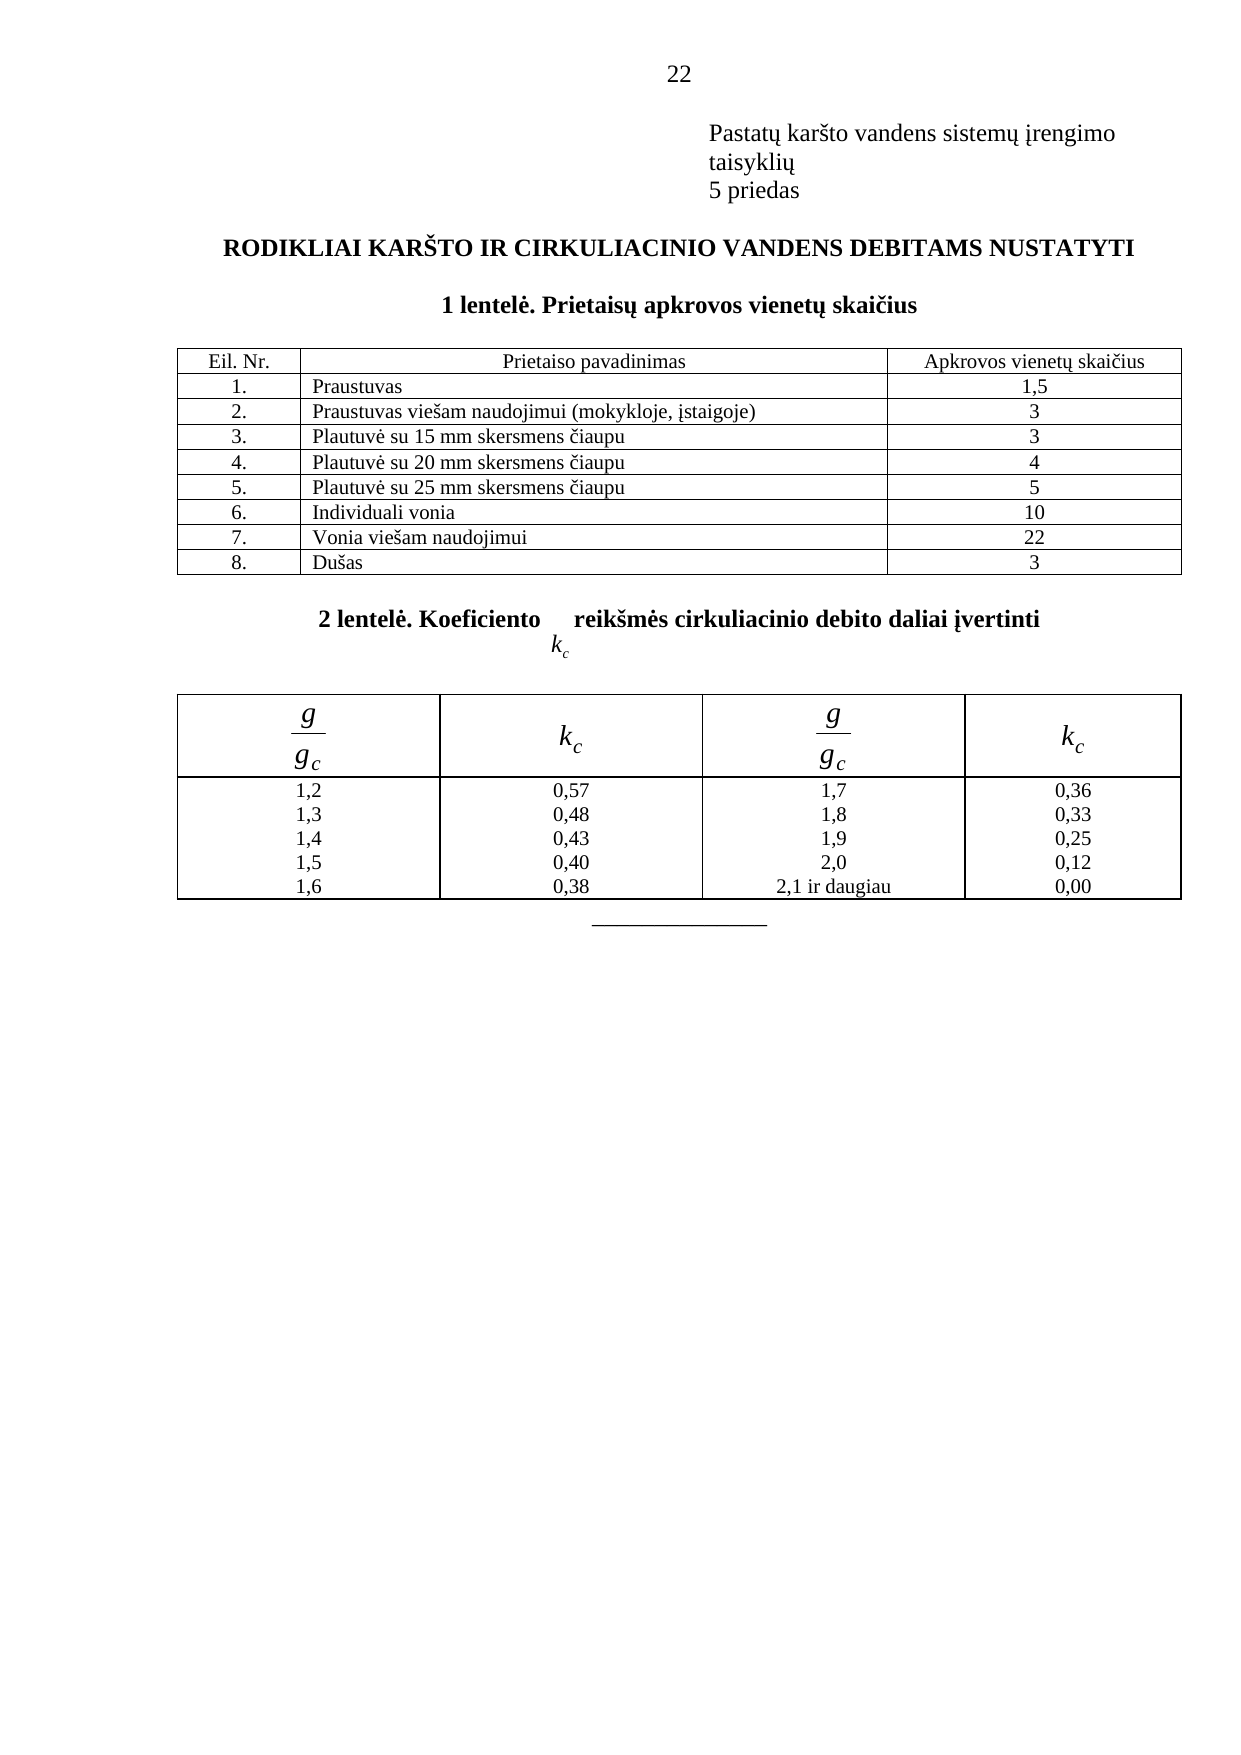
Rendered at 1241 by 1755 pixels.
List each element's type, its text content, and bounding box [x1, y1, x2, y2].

table_cell 1,5 [178, 850, 439, 874]
table_header Eil. Nr. [178, 349, 300, 373]
table_cell 4. [178, 450, 300, 474]
table_cell 1,7 [703, 778, 964, 802]
table_cell 1,2 [178, 778, 439, 802]
table_cell Dušas [301, 550, 887, 574]
table_cell 1,6 [178, 874, 439, 898]
table_cell 0,38 [441, 874, 702, 898]
table_cell Praustuvas viešam naudojimui (mokykloje, įstaigoje) [301, 399, 887, 423]
table_cell Individuali vonia [301, 500, 887, 524]
table_header Apkrovos vienetų skaičius [888, 349, 1181, 373]
table_cell 2,1 ir daugiau [703, 874, 964, 898]
text 1 lentelė. Prietaisų apkrovos vienetų skaičius [177, 291, 1181, 319]
table_cell 5 [888, 475, 1181, 499]
table_cell 6. [178, 500, 300, 524]
text taisyklių [177, 147, 1181, 176]
table_cell 0,48 [441, 802, 702, 826]
table_cell 0,12 [966, 850, 1180, 874]
table_cell 1,9 [703, 826, 964, 850]
table_cell 1,5 [888, 374, 1181, 398]
table_cell 5. [178, 475, 300, 499]
table_cell 0,43 [441, 826, 702, 850]
table_cell 7. [178, 525, 300, 549]
table_cell 0,36 [966, 778, 1180, 802]
table_header [966, 695, 1180, 776]
table_header [178, 695, 439, 776]
table_cell 10 [888, 500, 1181, 524]
table_header Prietaiso pavadinimas [301, 349, 887, 373]
table_cell 3 [888, 425, 1181, 448]
table_header [441, 695, 702, 776]
text 2 lentelė. Koeficiento reikšmės cirkuliacinio debito daliai įvertinti [177, 604, 1181, 665]
table_cell 2,0 [703, 850, 964, 874]
table_cell 0,57 [441, 778, 702, 802]
text Pastatų karšto vandens sistemų įrengimo [177, 118, 1181, 147]
table_cell 3. [178, 425, 300, 448]
text RODIKLIAI KARŠTO IR CIRKULIACINIO VANDENS DEBITAMS NUSTATYTI [177, 233, 1181, 262]
table_cell 0,33 [966, 802, 1180, 826]
table_cell 1,3 [178, 802, 439, 826]
table_cell Vonia viešam naudojimui [301, 525, 887, 549]
table_cell 0,00 [966, 874, 1180, 898]
text ______________ [177, 900, 1181, 928]
table_cell 2. [178, 399, 300, 423]
table_cell Plautuvė su 15 mm skersmens čiaupu [301, 425, 887, 448]
table_cell Plautuvė su 20 mm skersmens čiaupu [301, 450, 887, 474]
table_cell 8. [178, 550, 300, 574]
table_cell 22 [888, 525, 1181, 549]
table_cell 0,40 [441, 850, 702, 874]
table_cell 1,8 [703, 802, 964, 826]
table_cell 1. [178, 374, 300, 398]
table_cell Plautuvė su 25 mm skersmens čiaupu [301, 475, 887, 499]
table_cell 0,25 [966, 826, 1180, 850]
table_cell 3 [888, 399, 1181, 423]
text 5 priedas [177, 176, 1181, 204]
table_cell Praustuvas [301, 374, 887, 398]
table_header [703, 695, 964, 776]
table_cell 4 [888, 450, 1181, 474]
table_cell 1,4 [178, 826, 439, 850]
table_cell 3 [888, 550, 1181, 574]
